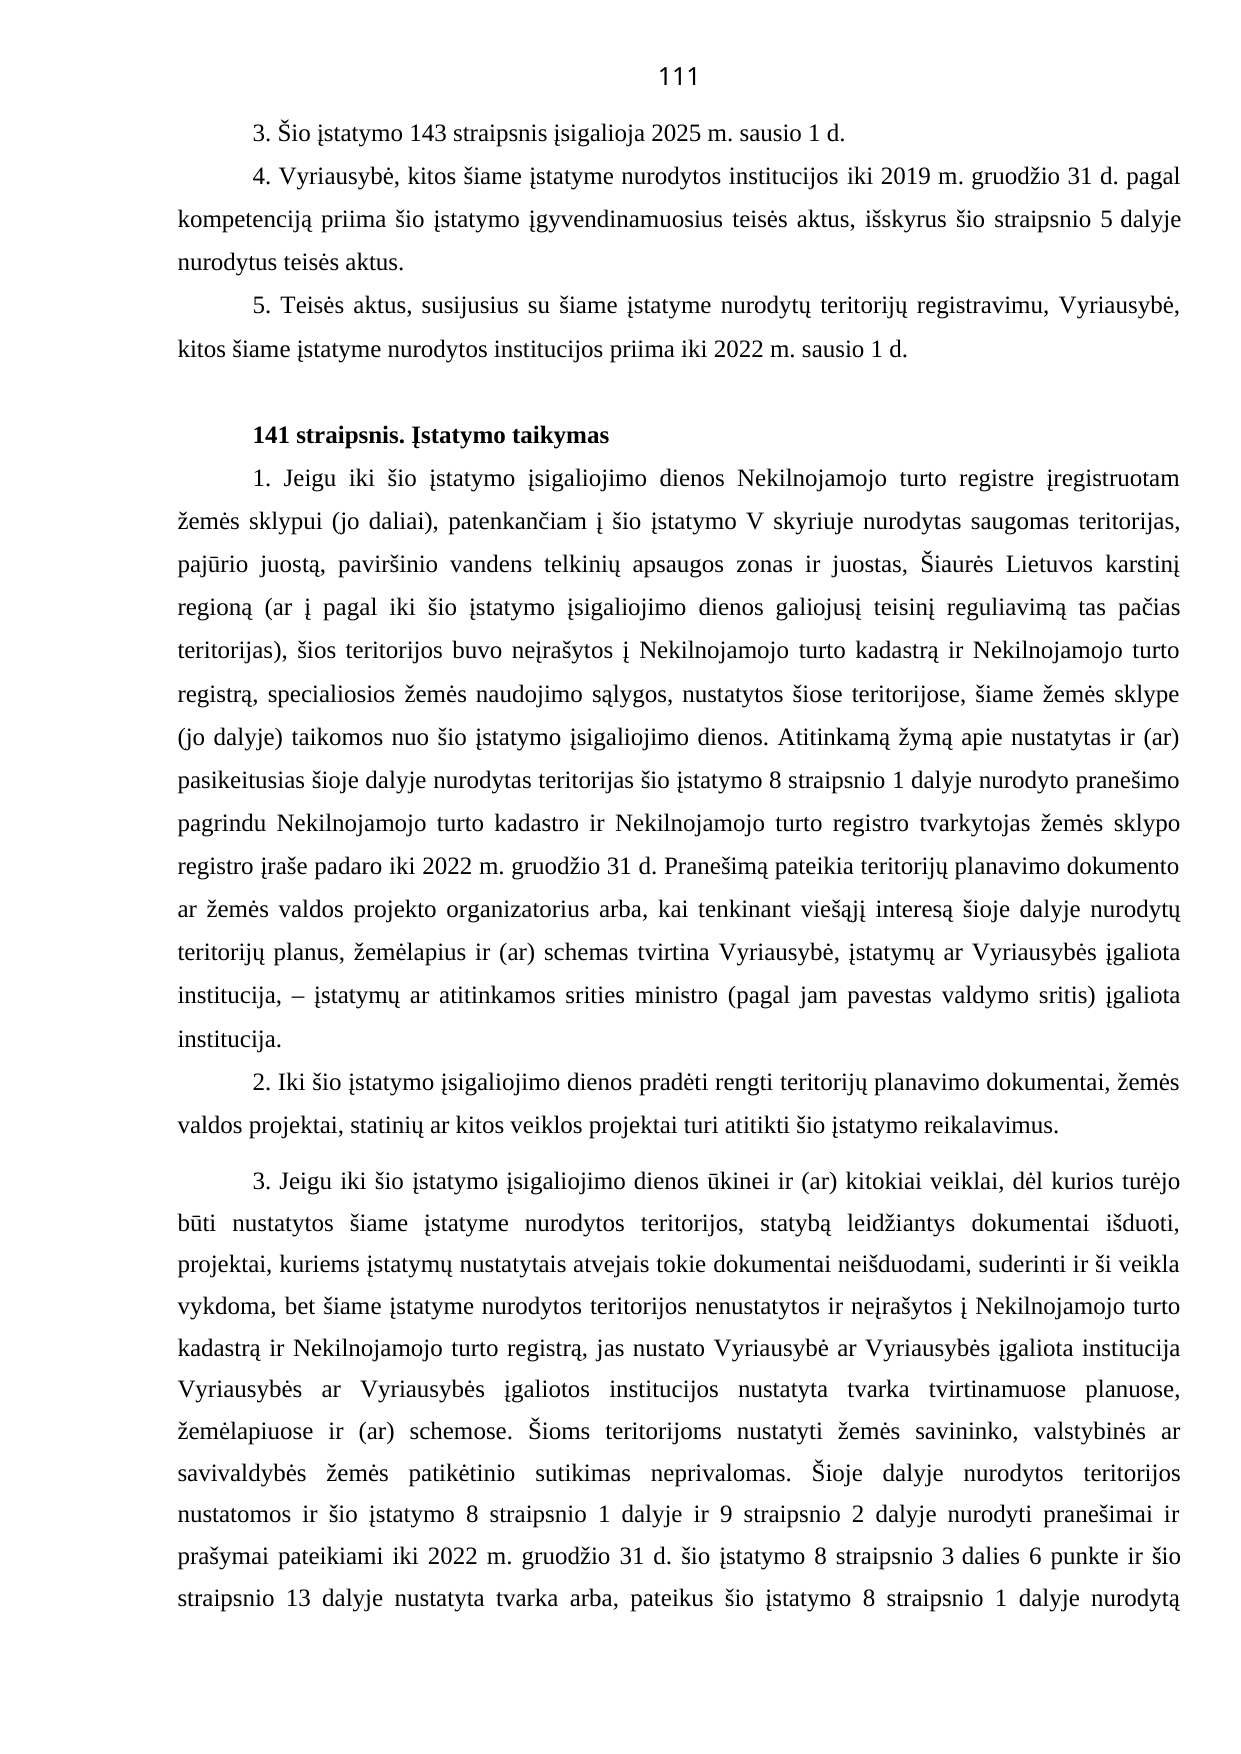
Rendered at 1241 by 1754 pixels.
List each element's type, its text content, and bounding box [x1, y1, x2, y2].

text 2. Iki šio įstatymo įsigaliojimo dienos pradėti rengti teritorijų planavimo dokumentai, žemės valdos projektai, statinių ar kitos veiklos projektai turi atitikti šio įstatymo reikalavimus. [177, 1067, 1181, 1139]
text 141 straipsnis. Įstatymo taikymas [177, 420, 1181, 449]
text 3. Šio įstatymo 143 straipsnis įsigalioja 2025 m. sausio 1 d. [177, 118, 1181, 147]
text 5. Teisės aktus, susijusius su šiame įstatyme nurodytų teritorijų registravimu, Vyriausybė, kitos šiame įstatyme nurodytos institucijos priima iki 2022 m. sausio 1 d. [177, 291, 1181, 362]
text 3. Jeigu iki šio įstatymo įsigaliojimo dienos ūkinei ir (ar) kitokiai veiklai, dėl kurios turėjo būti nustatytos šiame įstatyme nurodytos teritorijos, statybą leidžiantys dokumentai išduoti, projektai, kuriems įstatymų nustatytais atvejais tokie dokumentai neišduodami, suderinti ir ši veikla vykdoma, bet šiame įstatyme nurodytos teritorijos nenustatytos ir neįrašytos į Nekilnojamojo turto kadastrą ir Nekilnojamojo turto registrą, jas nustato Vyriausybė ar Vyriausybės įgaliota institucija Vyriausybės ar Vyriausybės įgaliotos institucijos nustatyta tvarka tvirtinamuose planuose, žemėlapiuose ir (ar) schemose. Šioms teritorijoms nustatyti žemės savininko, valstybinės ar savivaldybės žemės patikėtinio sutikimas neprivalomas. Šioje dalyje nurodytos teritorijos nustatomos ir šio įstatymo 8 straipsnio 1 dalyje ir 9 straipsnio 2 dalyje nurodyti pranešimai ir prašymai pateikiami iki 2022 m. gruodžio 31 d. šio įstatymo 8 straipsnio 3 dalies 6 punkte ir šio straipsnio 13 dalyje nustatyta tvarka arba, pateikus šio įstatymo 8 straipsnio 1 dalyje nurodytą [177, 1153, 1181, 1611]
text 4. Vyriausybė, kitos šiame įstatyme nurodytos institucijos iki 2019 m. gruodžio 31 d. pagal kompetenciją priima šio įstatymo įgyvendinamuosius teisės aktus, išskyrus šio straipsnio 5 dalyje nurodytus teisės aktus. [177, 161, 1181, 276]
text 1. Jeigu iki šio įstatymo įsigaliojimo dienos Nekilnojamojo turto registre įregistruotam žemės sklypui (jo daliai), patenkančiam į šio įstatymo V skyriuje nurodytas saugomas teritorijas, pajūrio juostą, paviršinio vandens telkinių apsaugos zonas ir juostas, Šiaurės Lietuvos karstinį regioną (ar į pagal iki šio įstatymo įsigaliojimo dienos galiojusį teisinį reguliavimą tas pačias teritorijas), šios teritorijos buvo neįrašytos į Nekilnojamojo turto kadastrą ir Nekilnojamojo turto registrą, specialiosios žemės naudojimo sąlygos, nustatytos šiose teritorijose, šiame žemės sklype (jo dalyje) taikomos nuo šio įstatymo įsigaliojimo dienos. Atitinkamą žymą apie nustatytas ir (ar) pasikeitusias šioje dalyje nurodytas teritorijas šio įstatymo 8 straipsnio 1 dalyje nurodyto pranešimo pagrindu Nekilnojamojo turto kadastro ir Nekilnojamojo turto registro tvarkytojas žemės sklypo registro įraše padaro iki 2022 m. gruodžio 31 d. Pranešimą pateikia teritorijų planavimo dokumento ar žemės valdos projekto organizatorius arba, kai tenkinant viešąjį interesą šioje dalyje nurodytų teritorijų planus, žemėlapius ir (ar) schemas tvirtina Vyriausybė, įstatymų ar Vyriausybės įgaliota institucija, – įstatymų ar atitinkamos srities ministro (pagal jam pavestas valdymo sritis) įgaliota institucija. [177, 463, 1181, 1052]
